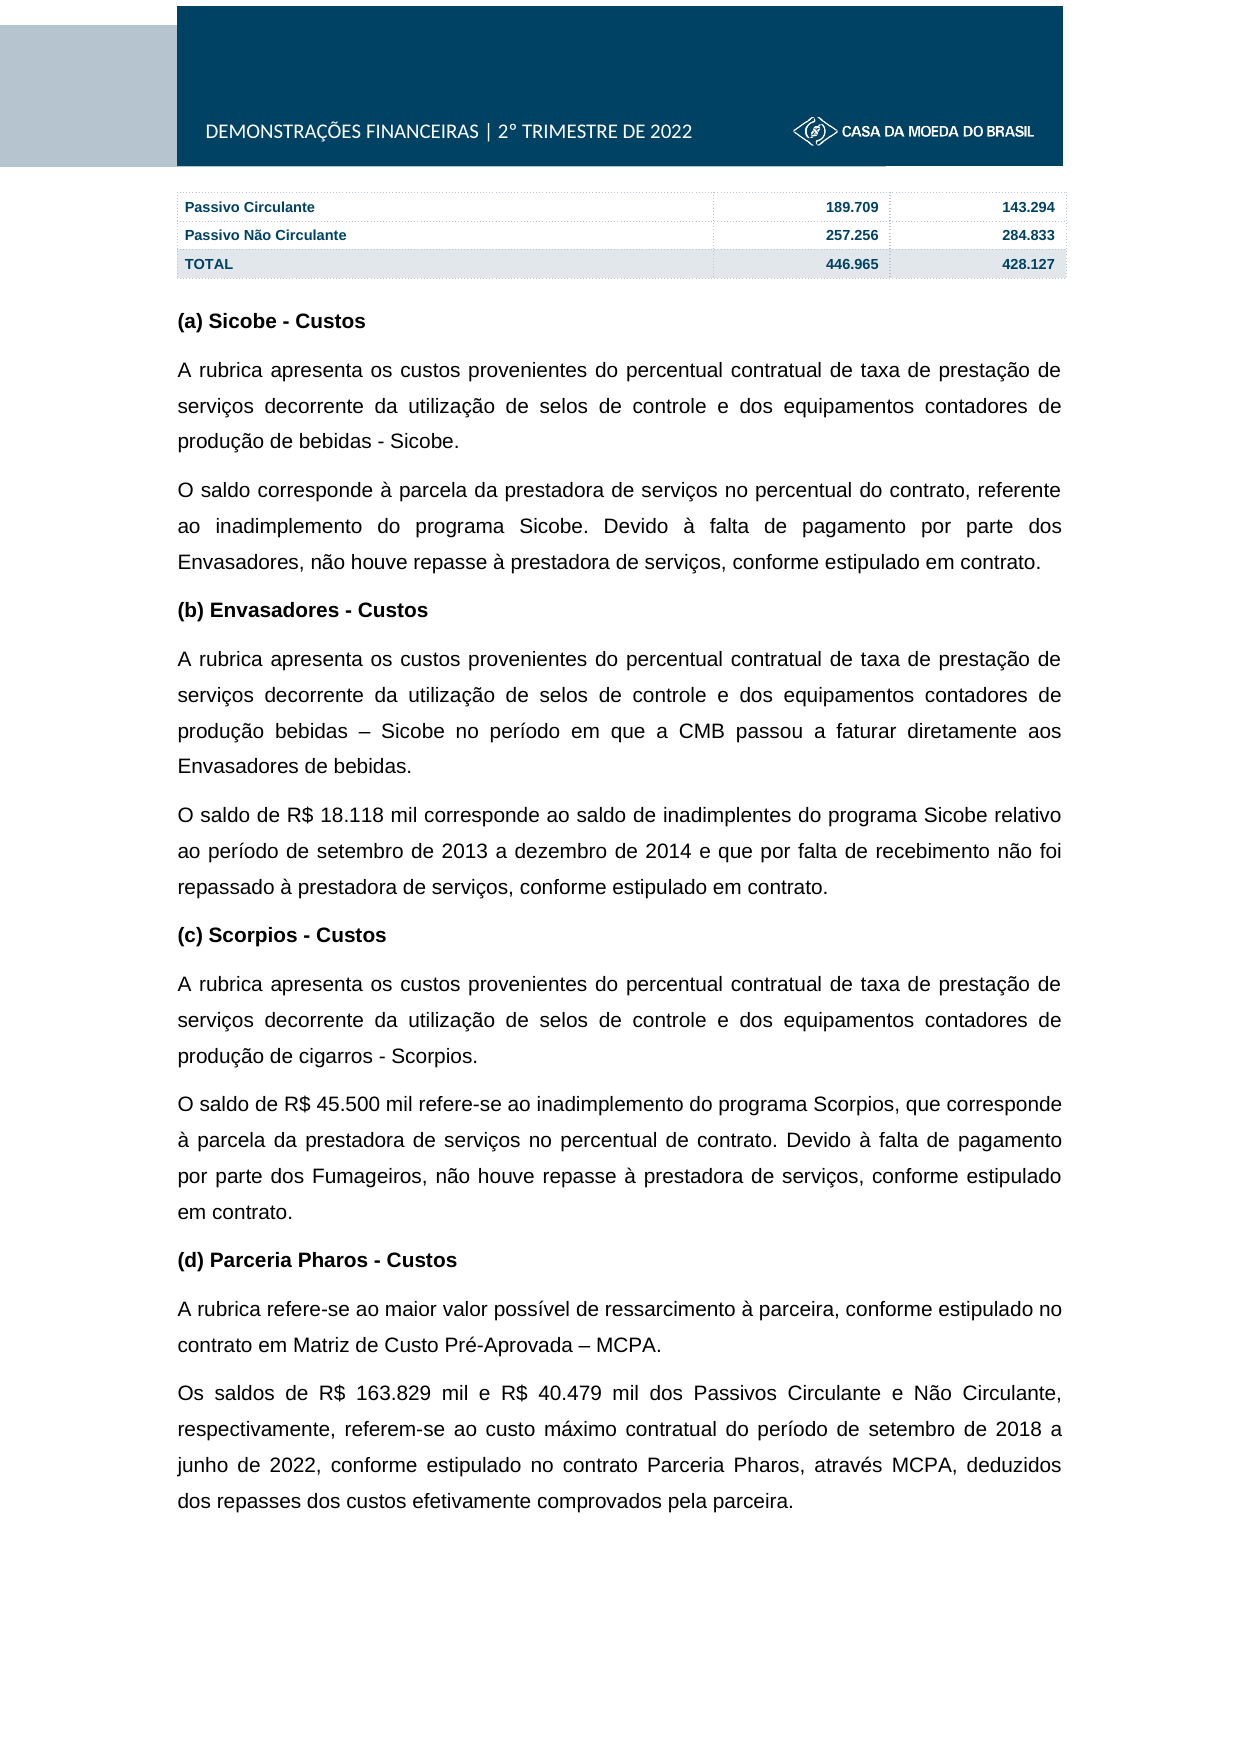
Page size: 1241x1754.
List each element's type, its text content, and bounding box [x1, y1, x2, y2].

table_cell Passivo Não Circulante [177, 221, 714, 249]
text O saldo de R$ 45.500 mil refere-se ao inadimplemento do programa Scorpios, que corresponde à parcela da prestadora de serviços no percentual de contrato. Devido à falta de pagamento por parte dos Fumageiros, não houve repasse à prestadora de serviços, conforme estipulado em contrato. [177, 1092, 1063, 1224]
text A rubrica apresenta os custos provenientes do percentual contratual de taxa de prestação de serviços decorrente da utilização de selos de controle e dos equipamentos contadores de produção bebidas – Sicobe no período em que a CMB passou a faturar diretamente aos Envasadores de bebidas. [177, 647, 1063, 778]
text A rubrica apresenta os custos provenientes do percentual contratual de taxa de prestação de serviços decorrente da utilização de selos de controle e dos equipamentos contadores de produção de cigarros - Scorpios. [177, 972, 1063, 1067]
text Os saldos de R$ 163.829 mil e R$ 40.479 mil dos Passivos Circulante e Não Circulante, respectivamente, referem-se ao custo máximo contratual do período de setembro de 2018 a junho de 2022, conforme estipulado no contrato Parceria Pharos, através MCPA, deduzidos dos repasses dos custos efetivamente comprovados pela parceira. [177, 1381, 1063, 1513]
text (d) Parceria Pharos - Custos [177, 1248, 1063, 1272]
table_cell 284.833 [890, 221, 1066, 249]
text O saldo de R$ 18.118 mil corresponde ao saldo de inadimplentes do programa Sicobe relativo ao período de setembro de 2013 a dezembro de 2014 e que por falta de recebimento não foi repassado à prestadora de serviços, conforme estipulado em contrato. [177, 803, 1063, 899]
table_cell Passivo Circulante [177, 192, 714, 221]
text A rubrica apresenta os custos provenientes do percentual contratual de taxa de prestação de serviços decorrente da utilização de selos de controle e dos equipamentos contadores de produção de bebidas - Sicobe. [177, 357, 1063, 453]
table_cell 143.294 [890, 192, 1066, 221]
table_cell 189.709 [714, 192, 890, 221]
text O saldo corresponde à parcela da prestadora de serviços no percentual do contrato, referente ao inadimplemento do programa Sicobe. Devido à falta de pagamento por parte dos Envasadores, não houve repasse à prestadora de serviços, conforme estipulado em contrato. [177, 478, 1063, 574]
table_cell TOTAL [177, 249, 714, 278]
table_cell 446.965 [714, 249, 890, 278]
text (a) Sicobe - Custos [177, 309, 1063, 333]
text A rubrica refere-se ao maior valor possível de ressarcimento à parceira, conforme estipulado no contrato em Matriz de Custo Pré-Aprovada – MCPA. [177, 1297, 1063, 1356]
table_cell 257.256 [714, 221, 890, 249]
table_cell 428.127 [890, 249, 1066, 278]
text (c) Scorpios - Custos [177, 923, 1063, 947]
text (b) Envasadores - Custos [177, 598, 1063, 622]
